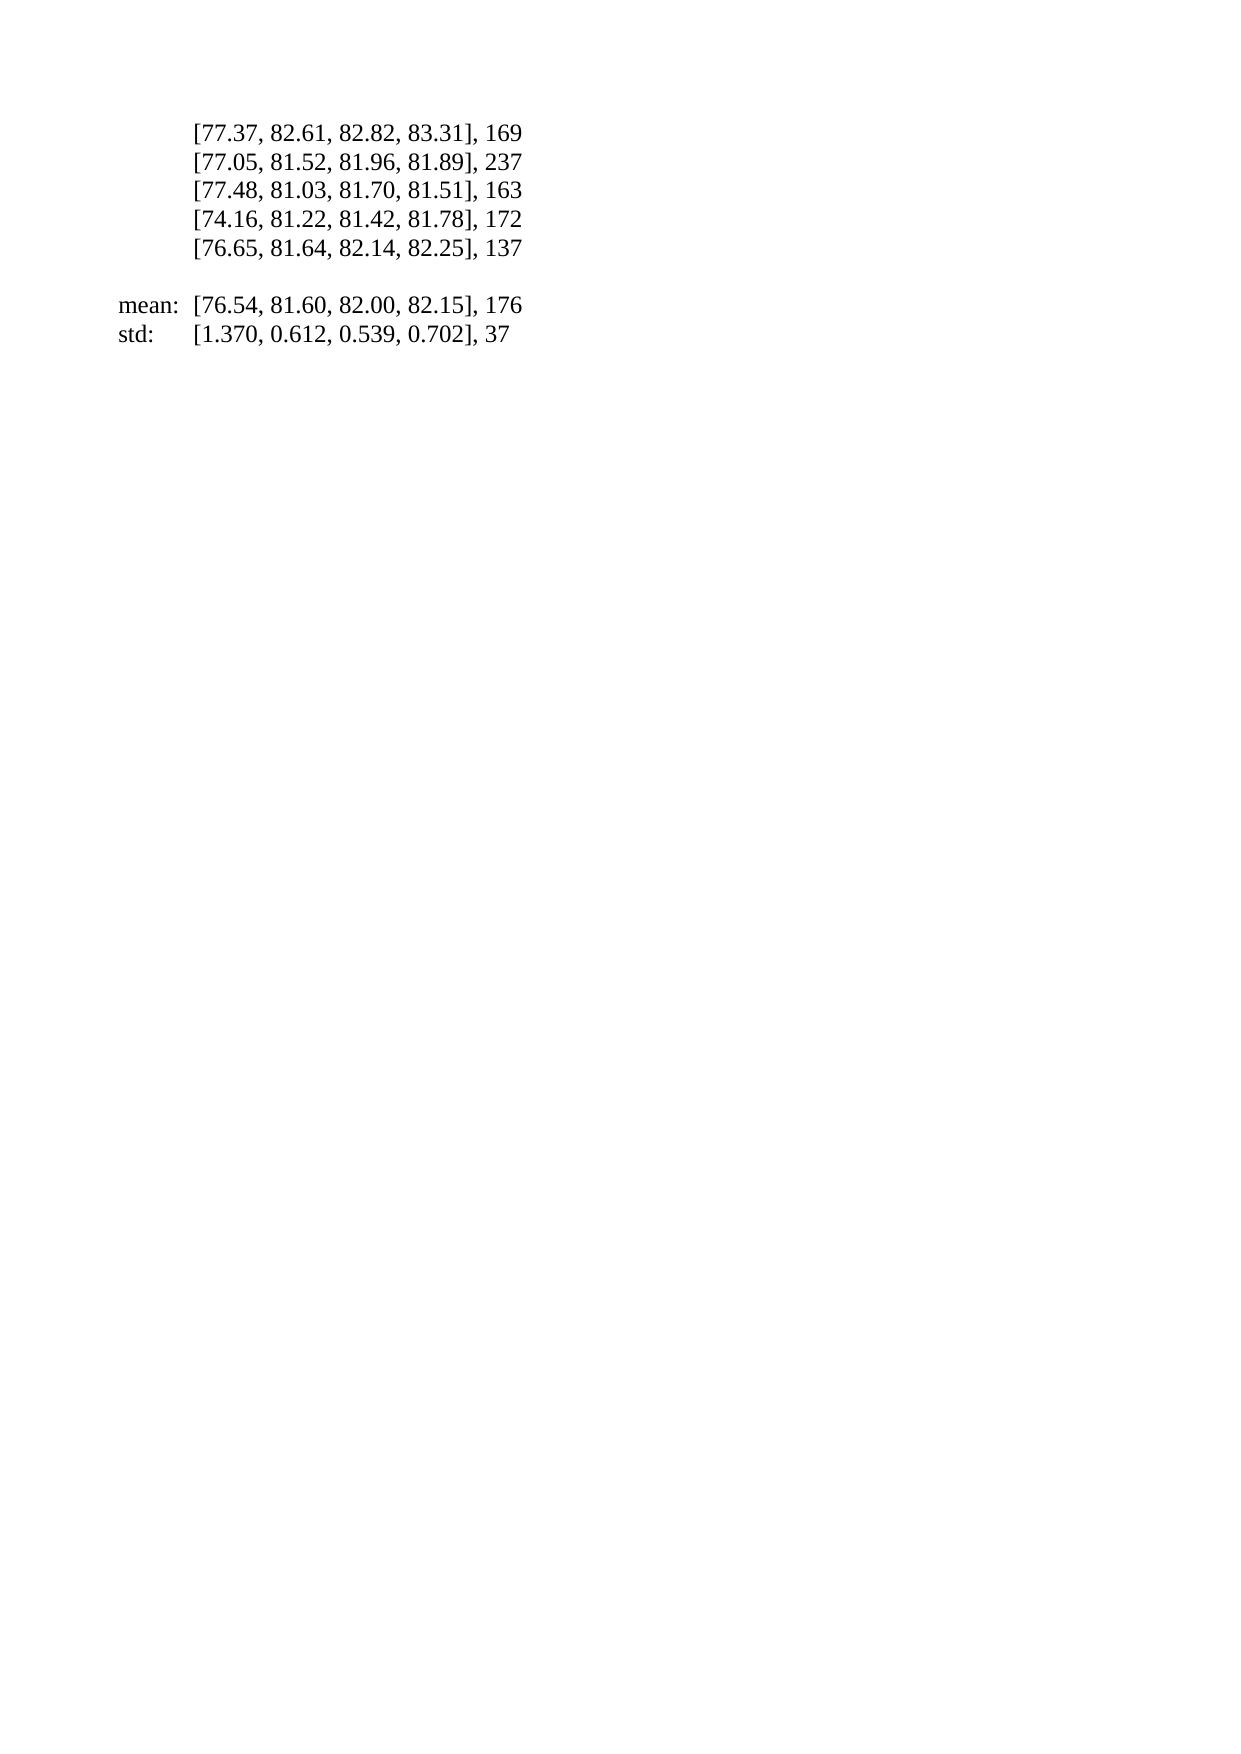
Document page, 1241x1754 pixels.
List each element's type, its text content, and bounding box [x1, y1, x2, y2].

text [74.16, 81.22, 81.42, 81.78], 172 [118, 204, 1122, 233]
text [76.65, 81.64, 82.14, 82.25], 137 [118, 233, 1122, 262]
text [77.48, 81.03, 81.70, 81.51], 163 [118, 176, 1122, 204]
text mean: [76.54, 81.60, 82.00, 82.15], 176 [118, 291, 1122, 319]
text [77.37, 82.61, 82.82, 83.31], 169 [118, 118, 1122, 147]
text [77.05, 81.52, 81.96, 81.89], 237 [118, 147, 1122, 176]
text std: [1.370, 0.612, 0.539, 0.702], 37 [118, 319, 1122, 348]
